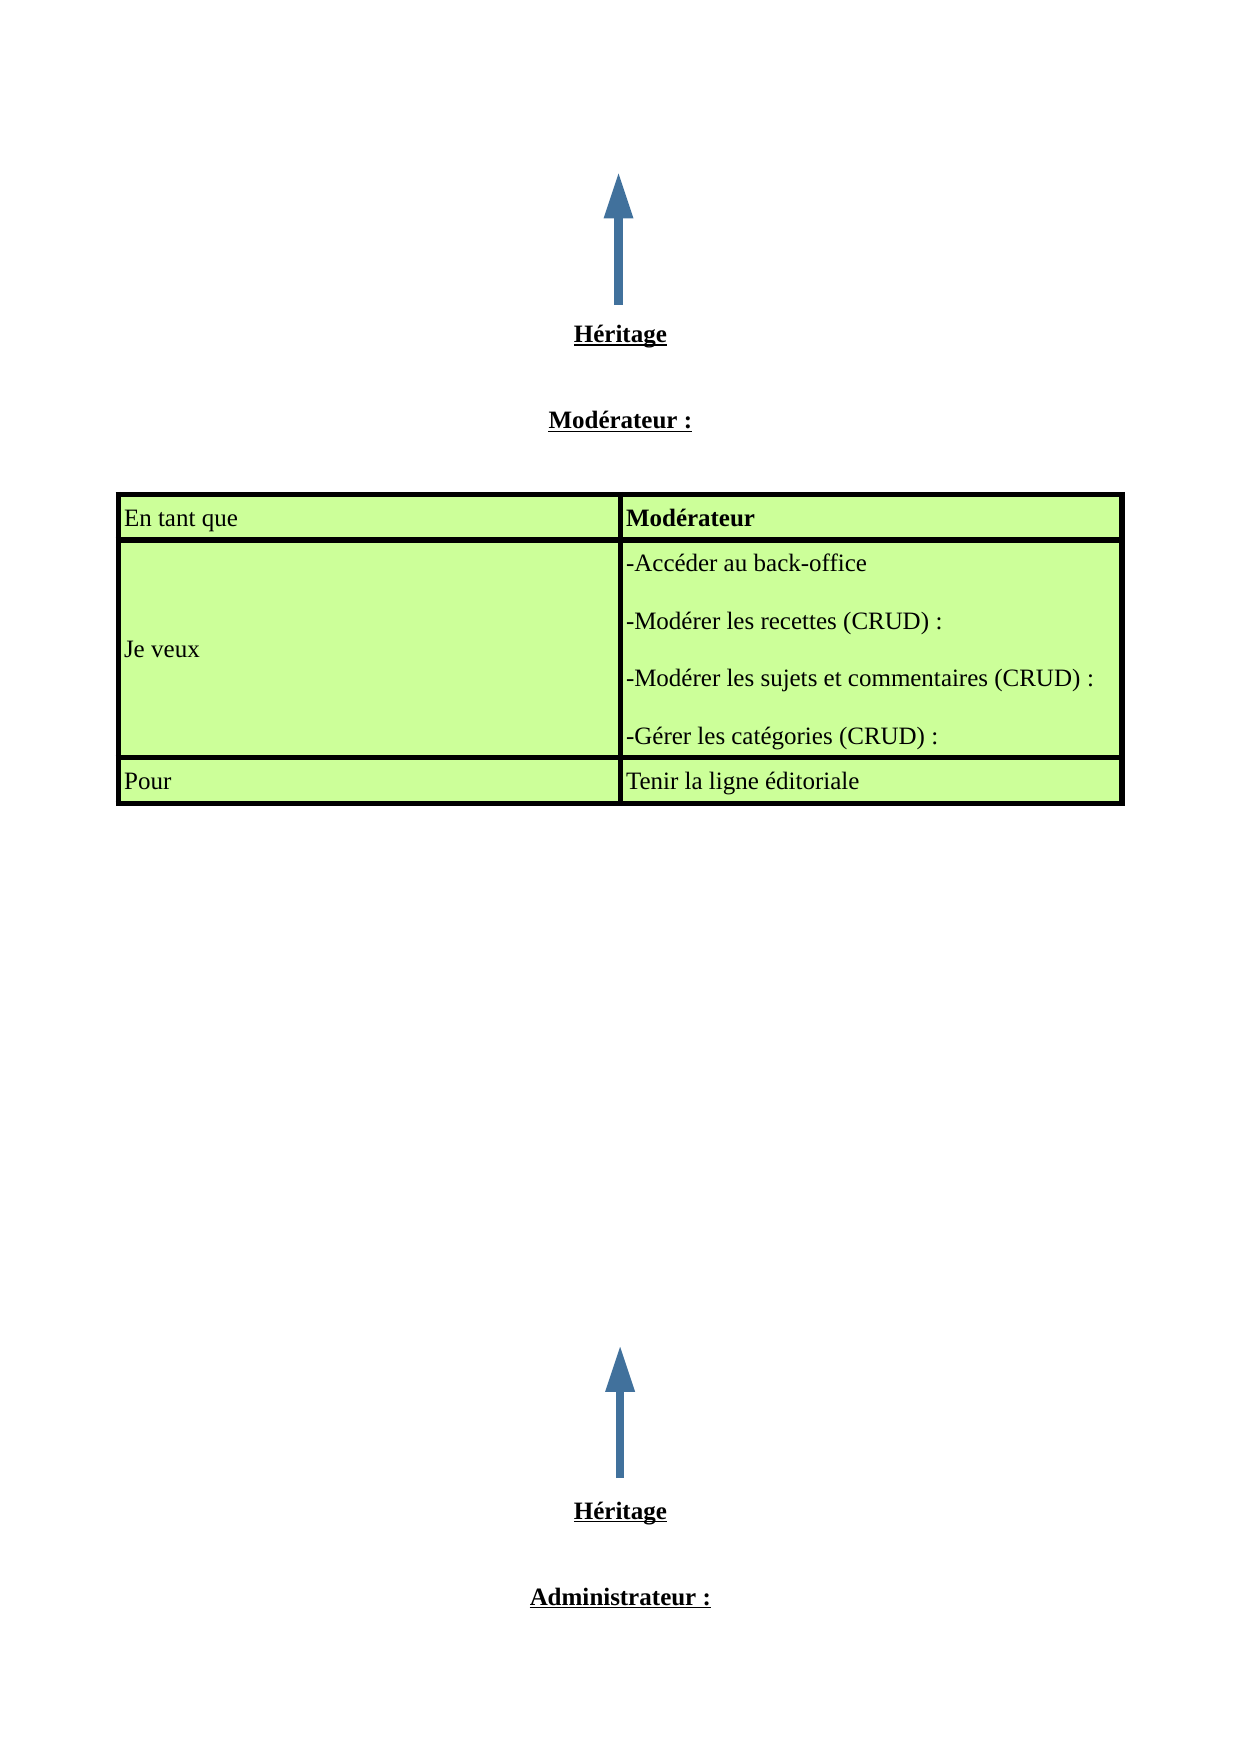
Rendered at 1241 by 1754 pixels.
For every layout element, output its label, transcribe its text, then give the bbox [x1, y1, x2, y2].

text Administrateur : [118, 1582, 1122, 1611]
table_cell Je veux [121, 543, 618, 755]
table_cell -Accéder au back-office -Modérer les recettes (CRUD) : -Modérer les sujets et commentaires (CRUD) : -Gérer les catégories (CRUD) : [623, 543, 1119, 755]
table_header Modérateur [623, 497, 1119, 537]
table_header En tant que [121, 497, 618, 537]
table_cell Pour [121, 760, 618, 801]
text Modérateur : [118, 406, 1122, 434]
text Héritage [118, 1496, 1122, 1524]
table_cell Tenir la ligne éditoriale [623, 760, 1119, 801]
text Héritage [118, 319, 1122, 348]
